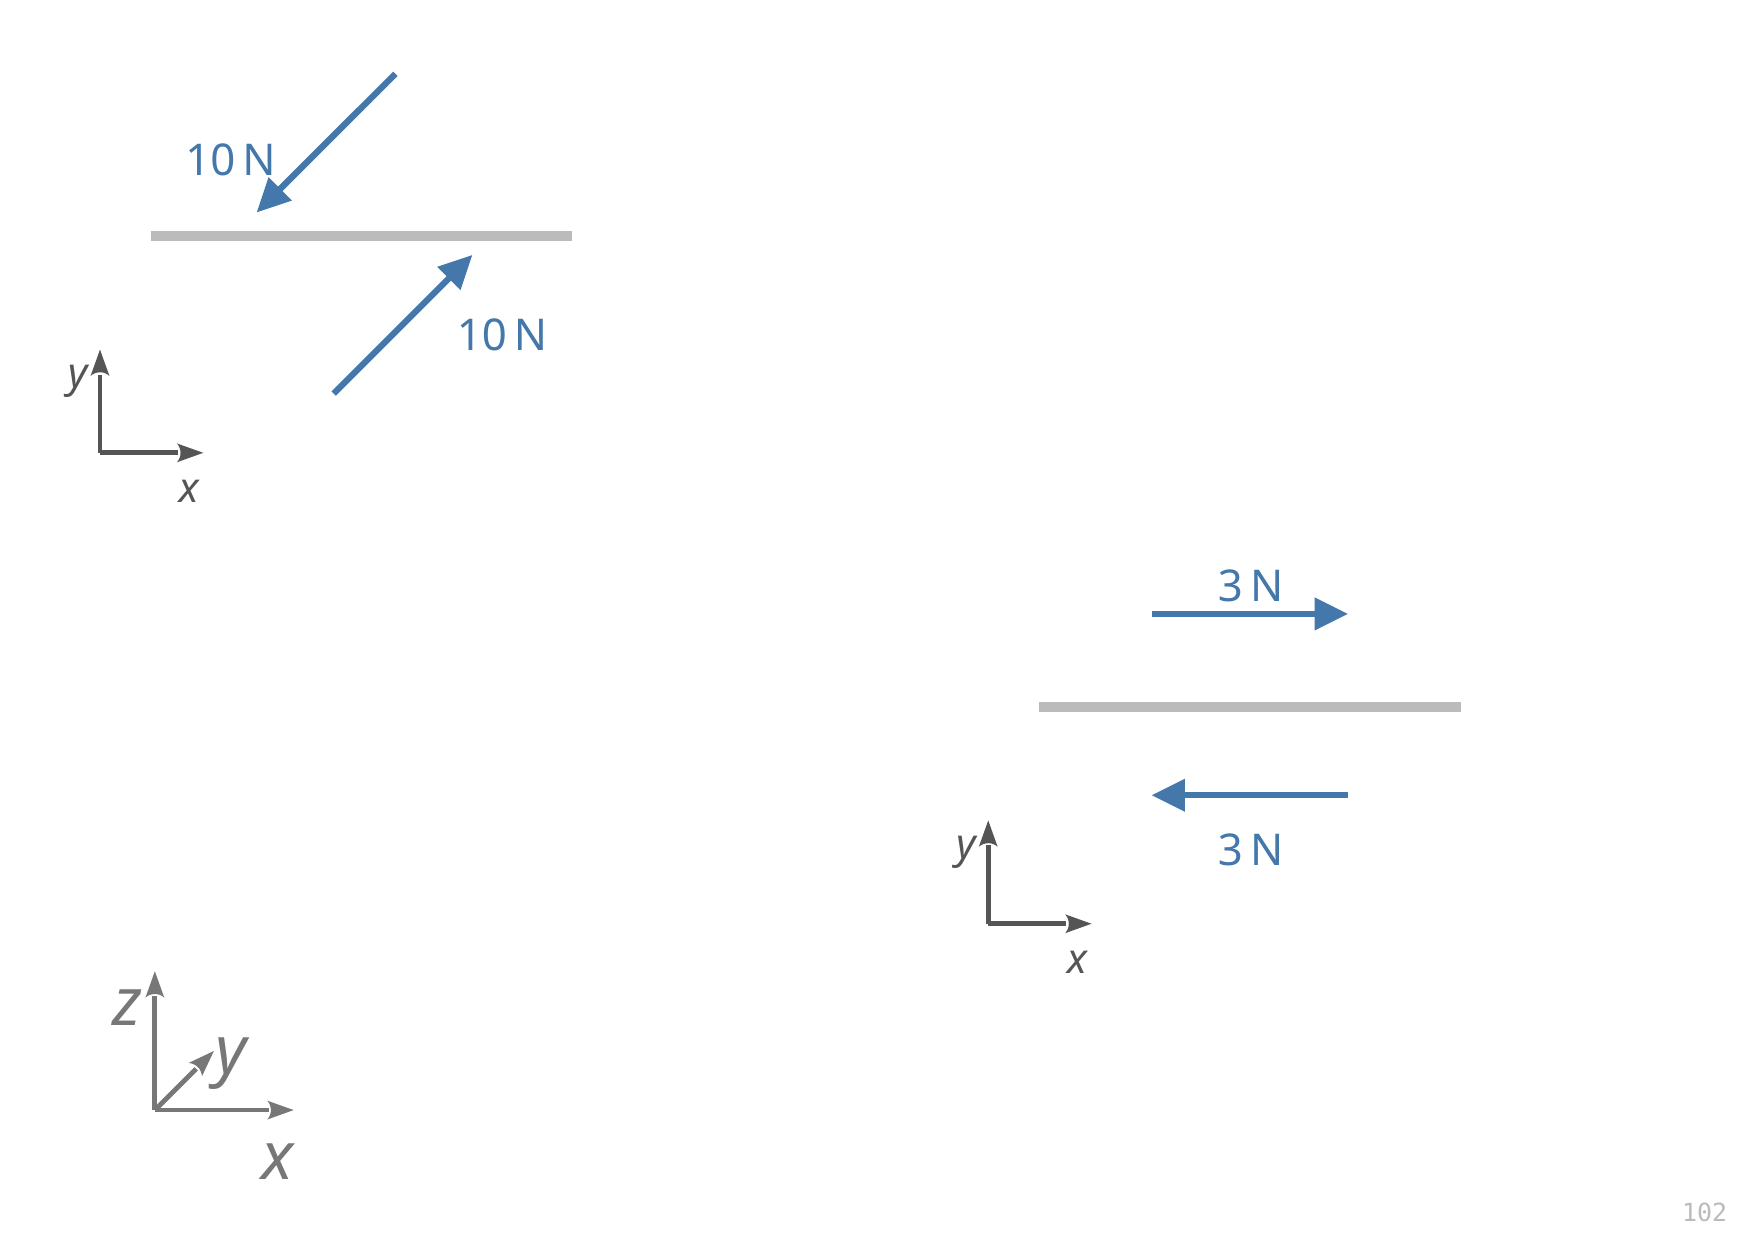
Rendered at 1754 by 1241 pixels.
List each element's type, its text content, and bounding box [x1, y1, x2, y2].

text_box x [1052, 921, 1086, 979]
text_box y [200, 995, 245, 1077]
text_box x [163, 450, 197, 508]
text_box x [246, 1101, 291, 1183]
text_box y [53, 335, 87, 393]
text_box 10 N [442, 296, 558, 355]
text_box 10 N [170, 121, 286, 180]
text_box y [941, 806, 975, 864]
text_box 3 N [1203, 811, 1297, 871]
text_box 3 N [1203, 547, 1297, 607]
text_box z [97, 946, 143, 1029]
